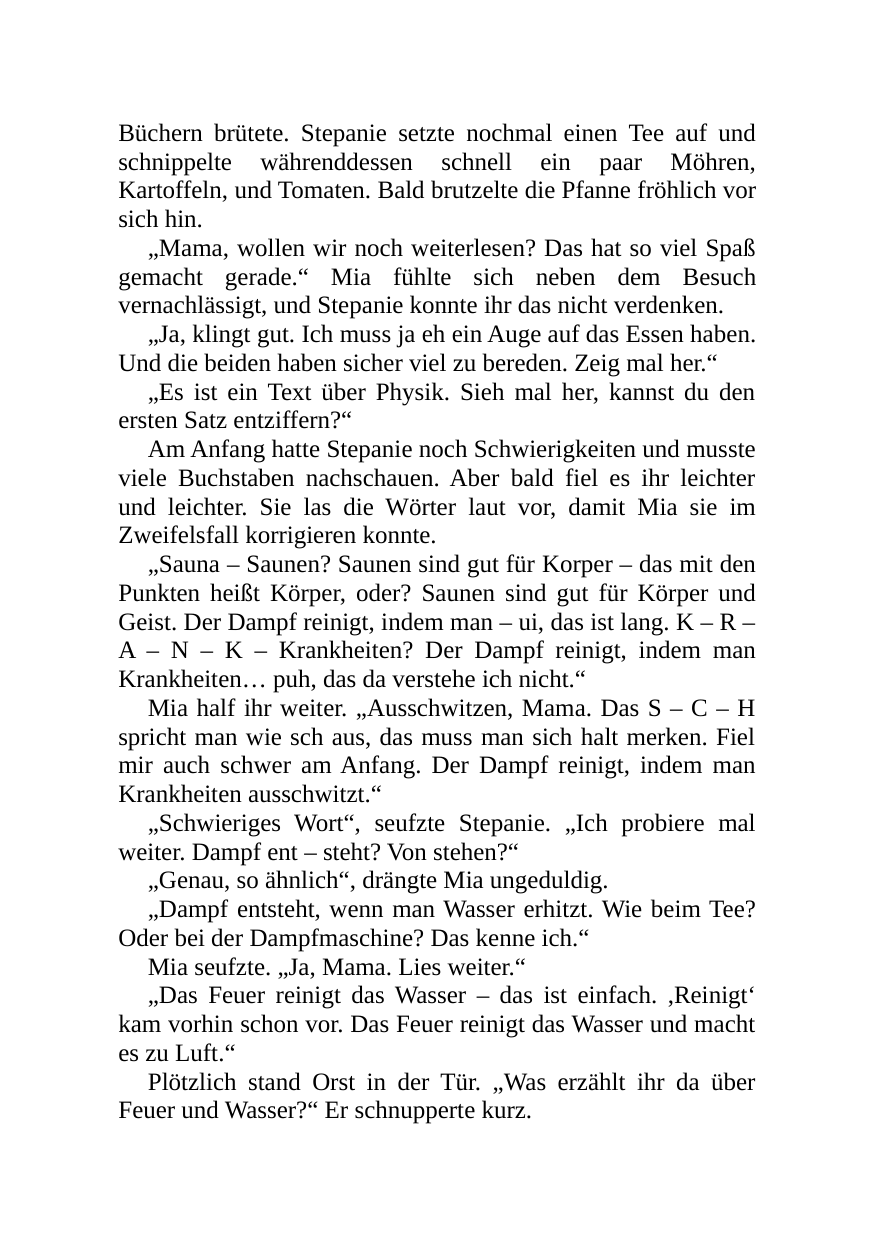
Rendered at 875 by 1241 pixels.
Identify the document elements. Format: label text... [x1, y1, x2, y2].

text Mia half ihr weiter. „Ausschwitzen, Mama. Das S – C – H spricht man wie sch aus, das muss man sich halt merken. Fiel mir auch schwer am Anfang. Der Dampf reinigt, indem man Krankheiten ausschwitzt.“ [118, 693, 756, 808]
text „Sauna – Saunen? Saunen sind gut für Korper – das mit den Punkten heißt Körper, oder? Saunen sind gut für Körper und Geist. Der Dampf reinigt, indem man – ui, das ist lang. K – R – A – N – K – Krankheiten? Der Dampf reinigt, indem man Krankheiten… puh, das da verstehe ich nicht.“ [118, 549, 756, 693]
text „Genau, so ähnlich“, drängte Mia ungeduldig. [118, 866, 756, 894]
text Mia seufzte. „Ja, Mama. Lies weiter.“ [118, 952, 756, 981]
text „Ja, klingt gut. Ich muss ja eh ein Auge auf das Essen haben. Und die beiden haben sicher viel zu bereden. Zeig mal her.“ [118, 319, 756, 377]
text „Das Feuer reinigt das Wasser – das ist einfach. ,Reinigt‘ kam vorhin schon vor. Das Feuer reinigt das Wasser und macht es zu Luft.“ [118, 981, 756, 1067]
text „Es ist ein Text über Physik. Sieh mal her, kannst du den ersten Satz entziffern?“ [118, 377, 756, 434]
text „Mama, wollen wir noch weiterlesen? Das hat so viel Spaß gemacht gerade.“ Mia fühlte sich neben dem Besuch vernachlässigt, und Stepanie konnte ihr das nicht verdenken. [118, 233, 756, 319]
text „Schwieriges Wort“, seufzte Stepanie. „Ich probiere mal weiter. Dampf ent – steht? Von stehen?“ [118, 808, 756, 866]
text Am Anfang hatte Stepanie noch Schwierigkeiten und musste viele Buchstaben nachschauen. Aber bald fiel es ihr leichter und leichter. Sie las die Wörter laut vor, damit Mia sie im Zweifelsfall korrigieren konnte. [118, 434, 756, 549]
text „Dampf entsteht, wenn man Wasser erhitzt. Wie beim Tee? Oder bei der Dampfmaschine? Das kenne ich.“ [118, 894, 756, 952]
text Büchern brütete. Stepanie setzte nochmal einen Tee auf und schnippelte währenddessen schnell ein paar Möhren, Kartoffeln, und Tomaten. Bald brutzelte die Pfanne fröhlich vor sich hin. [118, 118, 756, 233]
text Plötzlich stand Orst in der Tür. „Was erzählt ihr da über Feuer und Wasser?“ Er schnupperte kurz. [118, 1067, 756, 1124]
